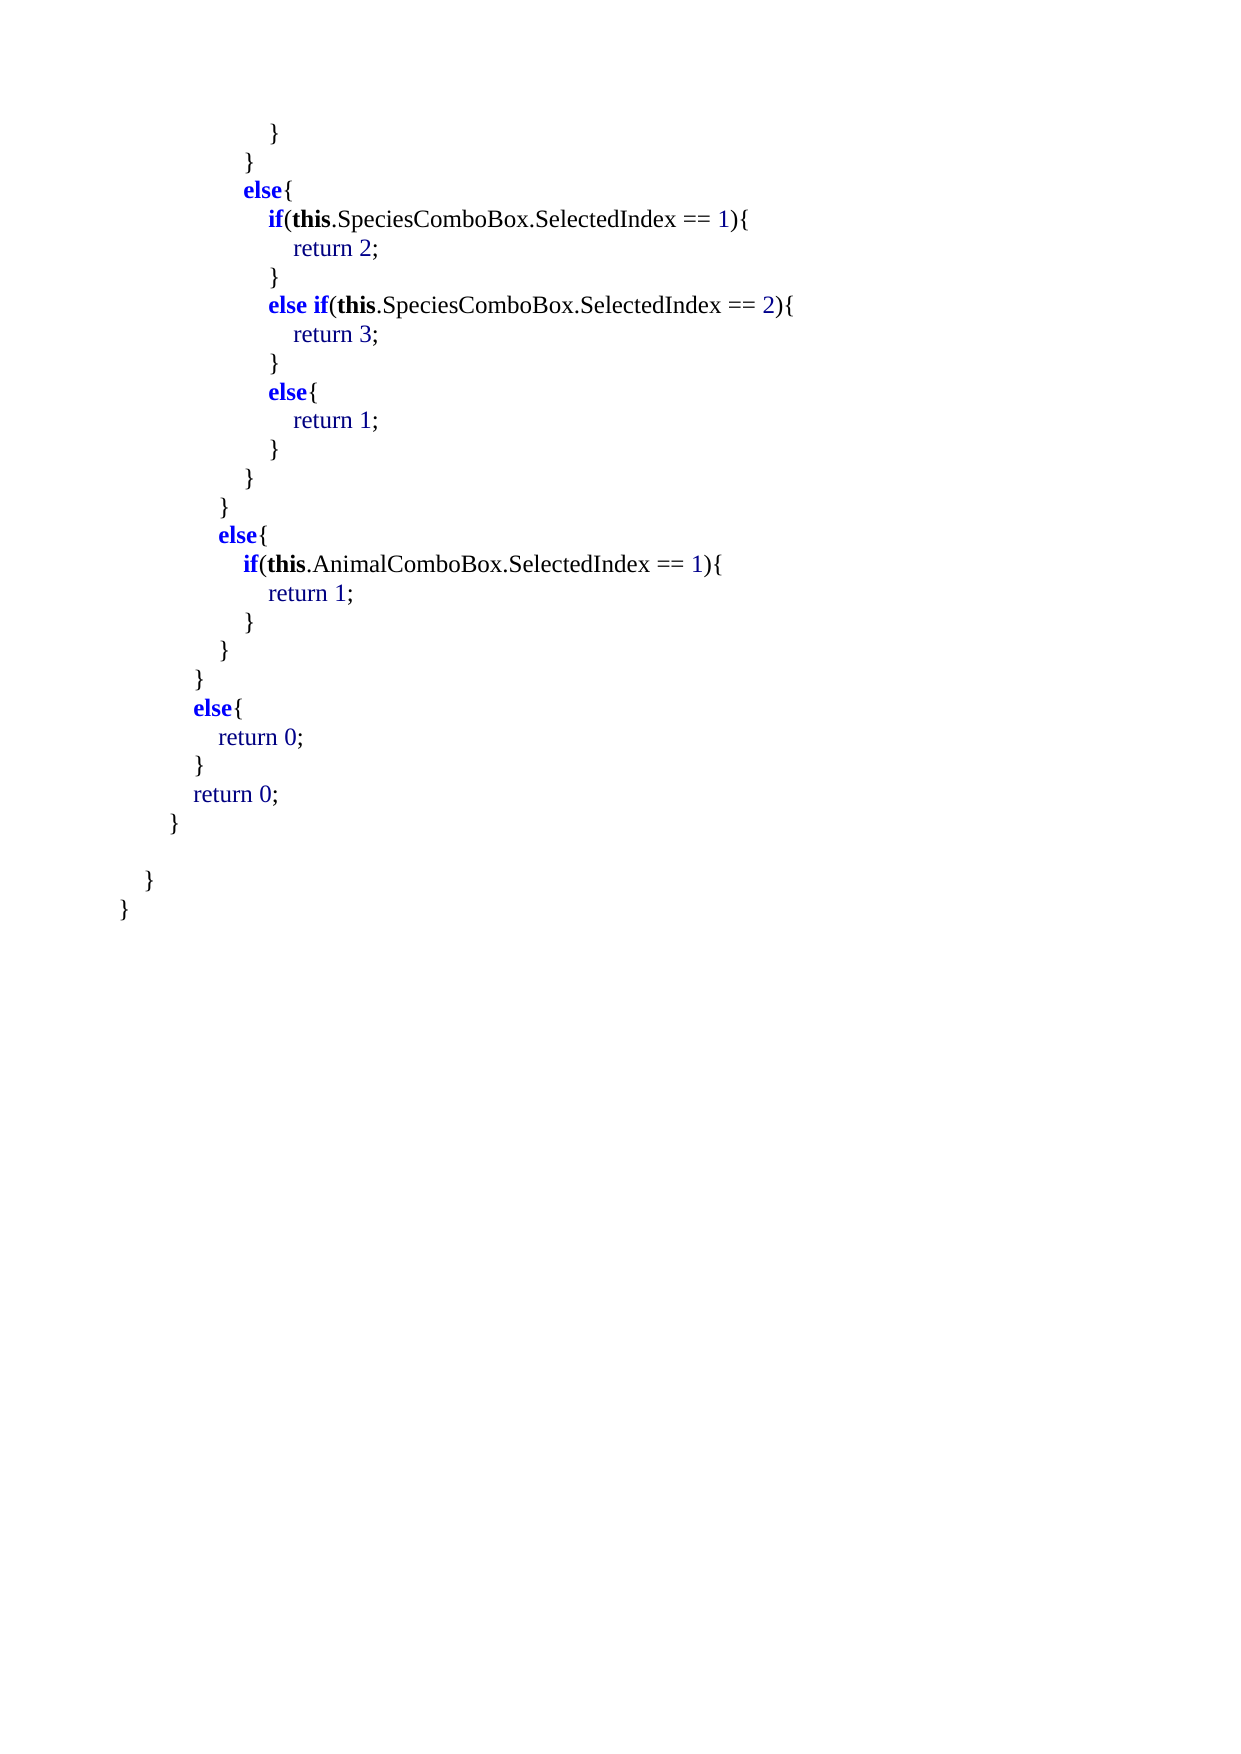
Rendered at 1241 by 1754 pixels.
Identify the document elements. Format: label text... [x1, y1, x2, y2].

text } } else{ if(this.SpeciesComboBox.SelectedIndex == 1){ return 2; } else if(this.SpeciesComboBox.SelectedIndex == 2){ return 3; } else{ return 1; } } } else{ if(this.AnimalComboBox.SelectedIndex == 1){ return 1; } } } else{ return 0; } return 0; } } } [118, 118, 1122, 923]
